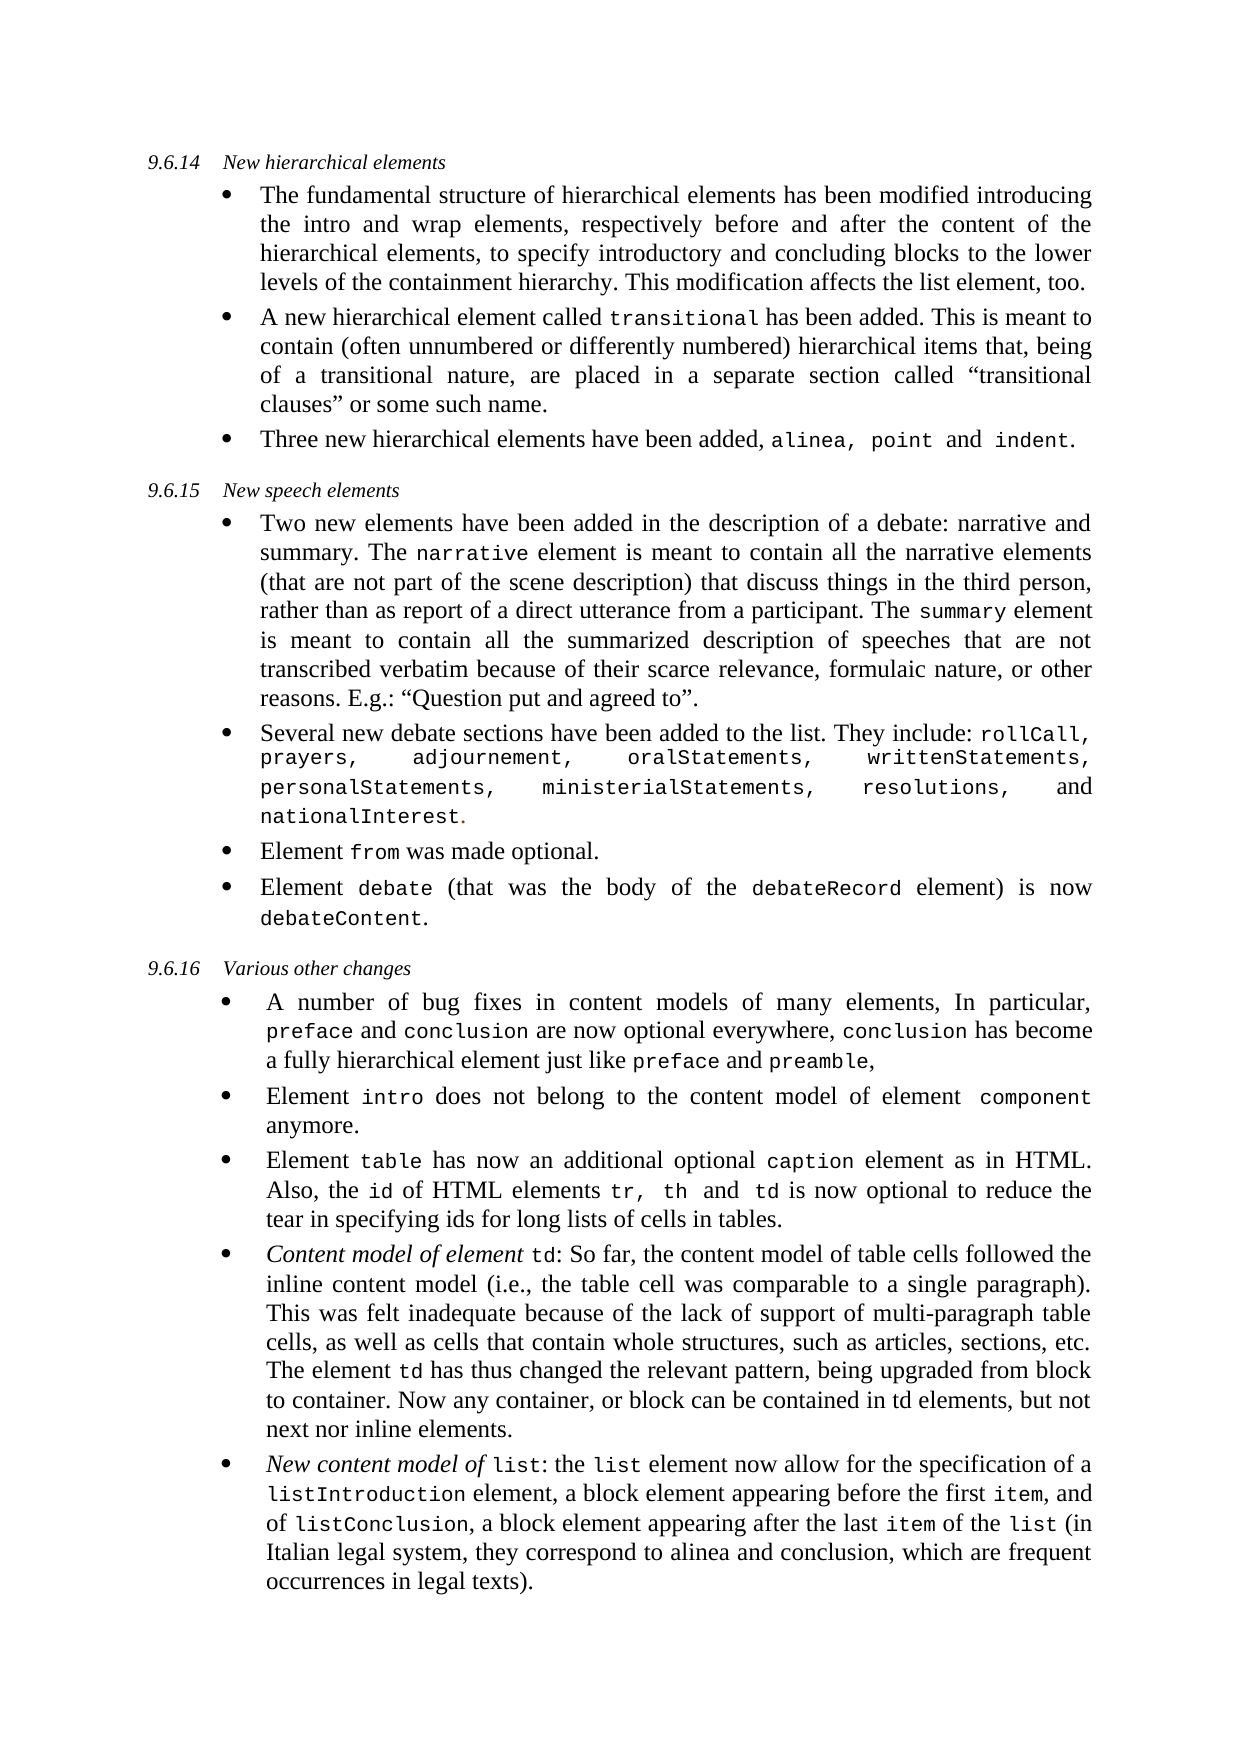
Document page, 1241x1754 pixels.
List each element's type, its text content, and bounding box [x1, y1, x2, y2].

list Element from was made optional. [222, 836, 1092, 866]
list Element debate (that was the body of the debateRecord element) is now debateContent. [222, 872, 1092, 931]
list Two new elements have been added in the description of a debate: narrative and summary. The narrative element is meant to contain all the narrative elements (that are not part of the scene description) that discuss things in the third person, rather than as report of a direct utterance from a participant. The summary element is meant to contain all the summarized description of speeches that are not transcribed verbatim because of their scarce relevance, formulaic nature, or other reasons. E.g.: “Question put and agreed to”. [222, 508, 1092, 711]
list A number of bug fixes in content models of many elements, In particular, preface and conclusion are now optional everywhere, conclusion has become a fully hierarchical element just like preface and preamble, [222, 987, 1092, 1074]
subtitle Various other changes [148, 956, 1092, 980]
list Several new debate sections have been added to the list. They include: rollCall, prayers, adjournement, oralStatements, writtenStatements, personalStatements, ministerialStatements, resolutions, and nationalInterest. [222, 718, 1092, 830]
list Content model of element td: So far, the content model of table cells followed the inline content model (i.e., the table cell was comparable to a single paragraph). This was felt inadequate because of the lack of support of multi-paragraph table cells, as well as cells that contain whole structures, such as articles, sections, etc. The element td has thus changed the relevant pattern, being upgraded from block to container. Now any container, or block can be contained in td elements, but not next nor inline elements. [222, 1239, 1092, 1442]
list A new hierarchical element called transitional has been added. This is meant to contain (often unnumbered or differently numbered) hierarchical items that, being of a transitional nature, are placed in a separate section called “transitional clauses” or some such name. [222, 302, 1092, 417]
subtitle New speech elements [148, 478, 1092, 502]
subtitle New hierarchical elements [148, 150, 1092, 174]
list The fundamental structure of hierarchical elements has been modified introducing the intro and wrap elements, respectively before and after the content of the hierarchical elements, to specify introductory and concluding blocks to the lower levels of the containment hierarchy. This modification affects the list element, too. [222, 180, 1092, 295]
list Element intro does not belong to the content model of element component anymore. [222, 1081, 1092, 1139]
list Three new hierarchical elements have been added, alinea, point and indent. [222, 424, 1092, 453]
list New content model of list: the list element now allow for the specification of a listIntroduction element, a block element appearing before the first item, and of listConclusion, a block element appearing after the last item of the list (in Italian legal system, they correspond to alinea and conclusion, which are frequent occurrences in legal texts). [222, 1449, 1092, 1595]
list Element table has now an additional optional caption element as in HTML. Also, the id of HTML elements tr, th and td is now optional to reduce the tear in specifying ids for long lists of cells in tables. [222, 1145, 1092, 1233]
